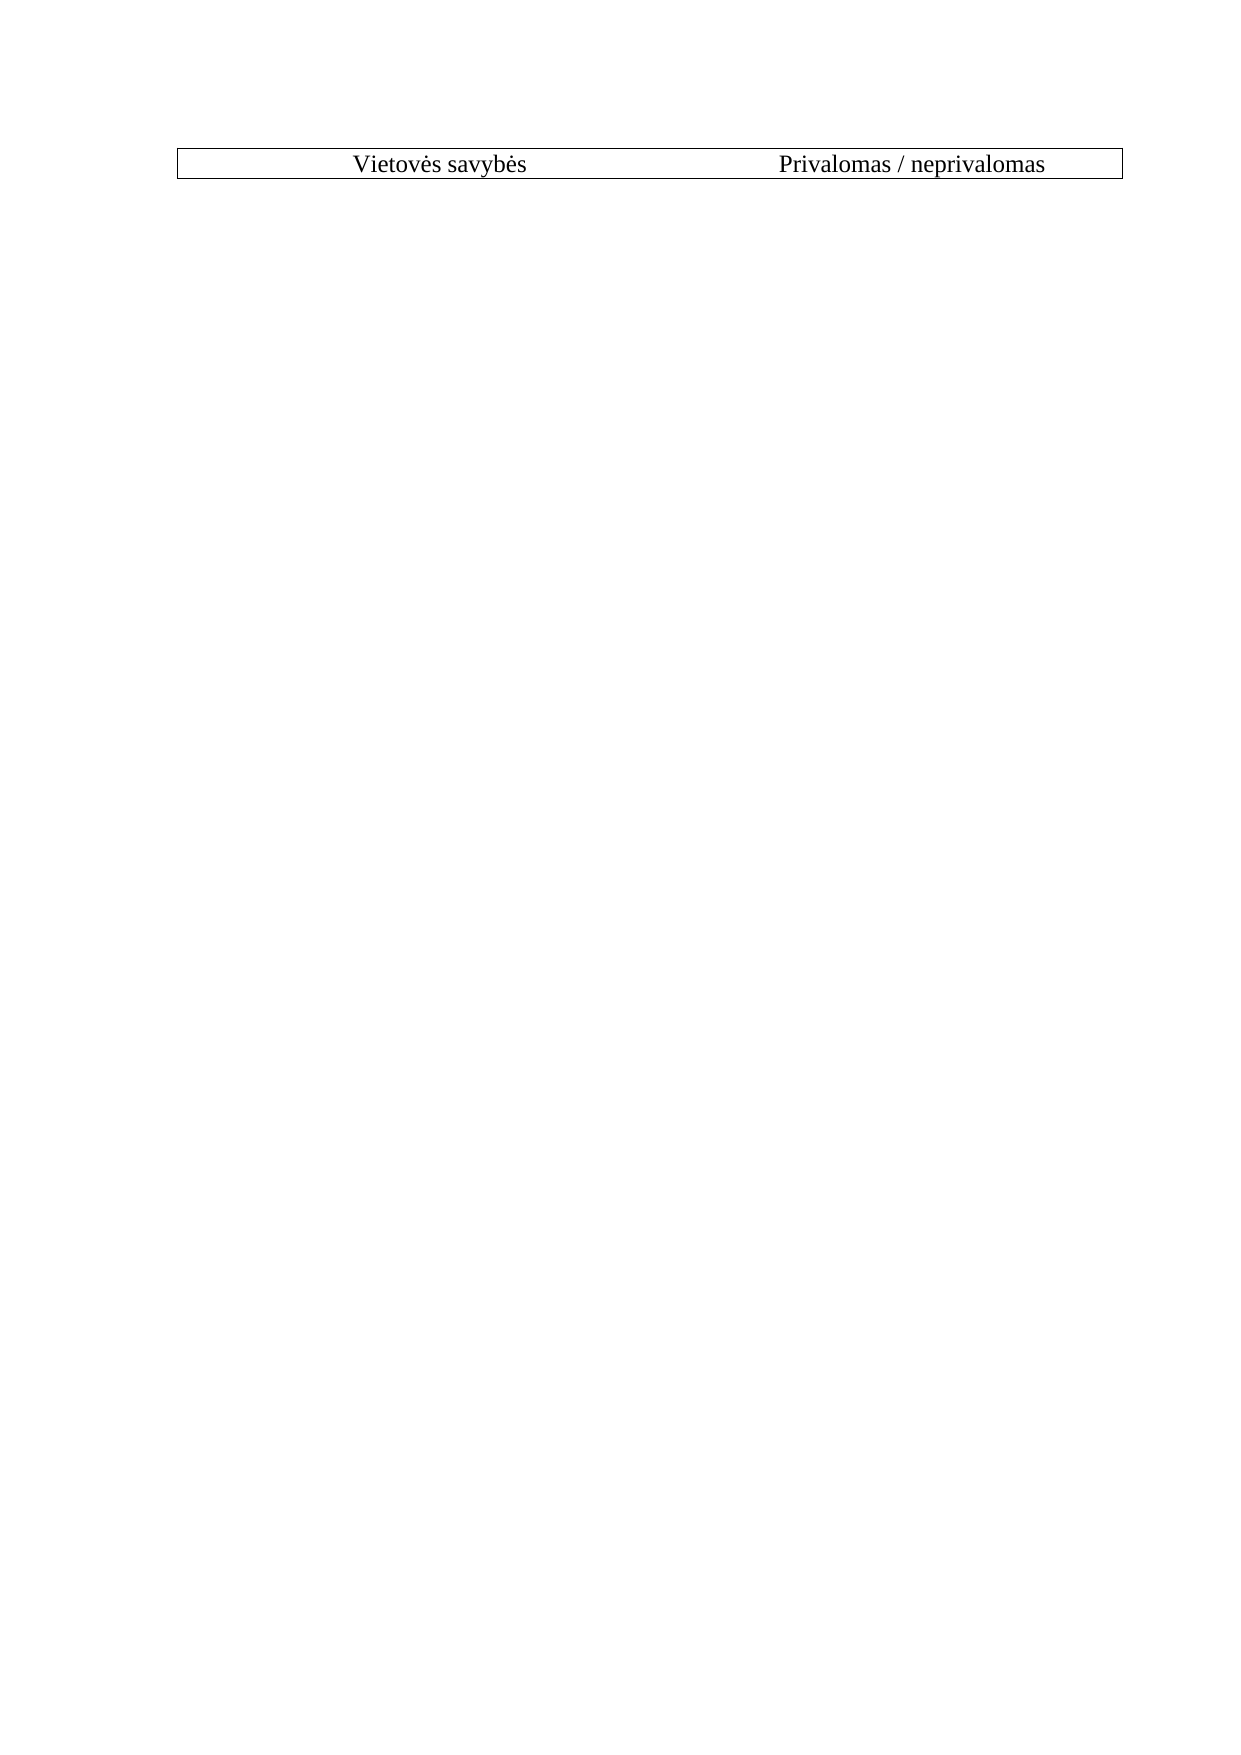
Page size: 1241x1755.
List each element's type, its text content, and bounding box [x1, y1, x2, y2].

table_header Privalomas / neprivalomas [702, 149, 1122, 177]
table_header Vietovės savybės [178, 149, 702, 177]
